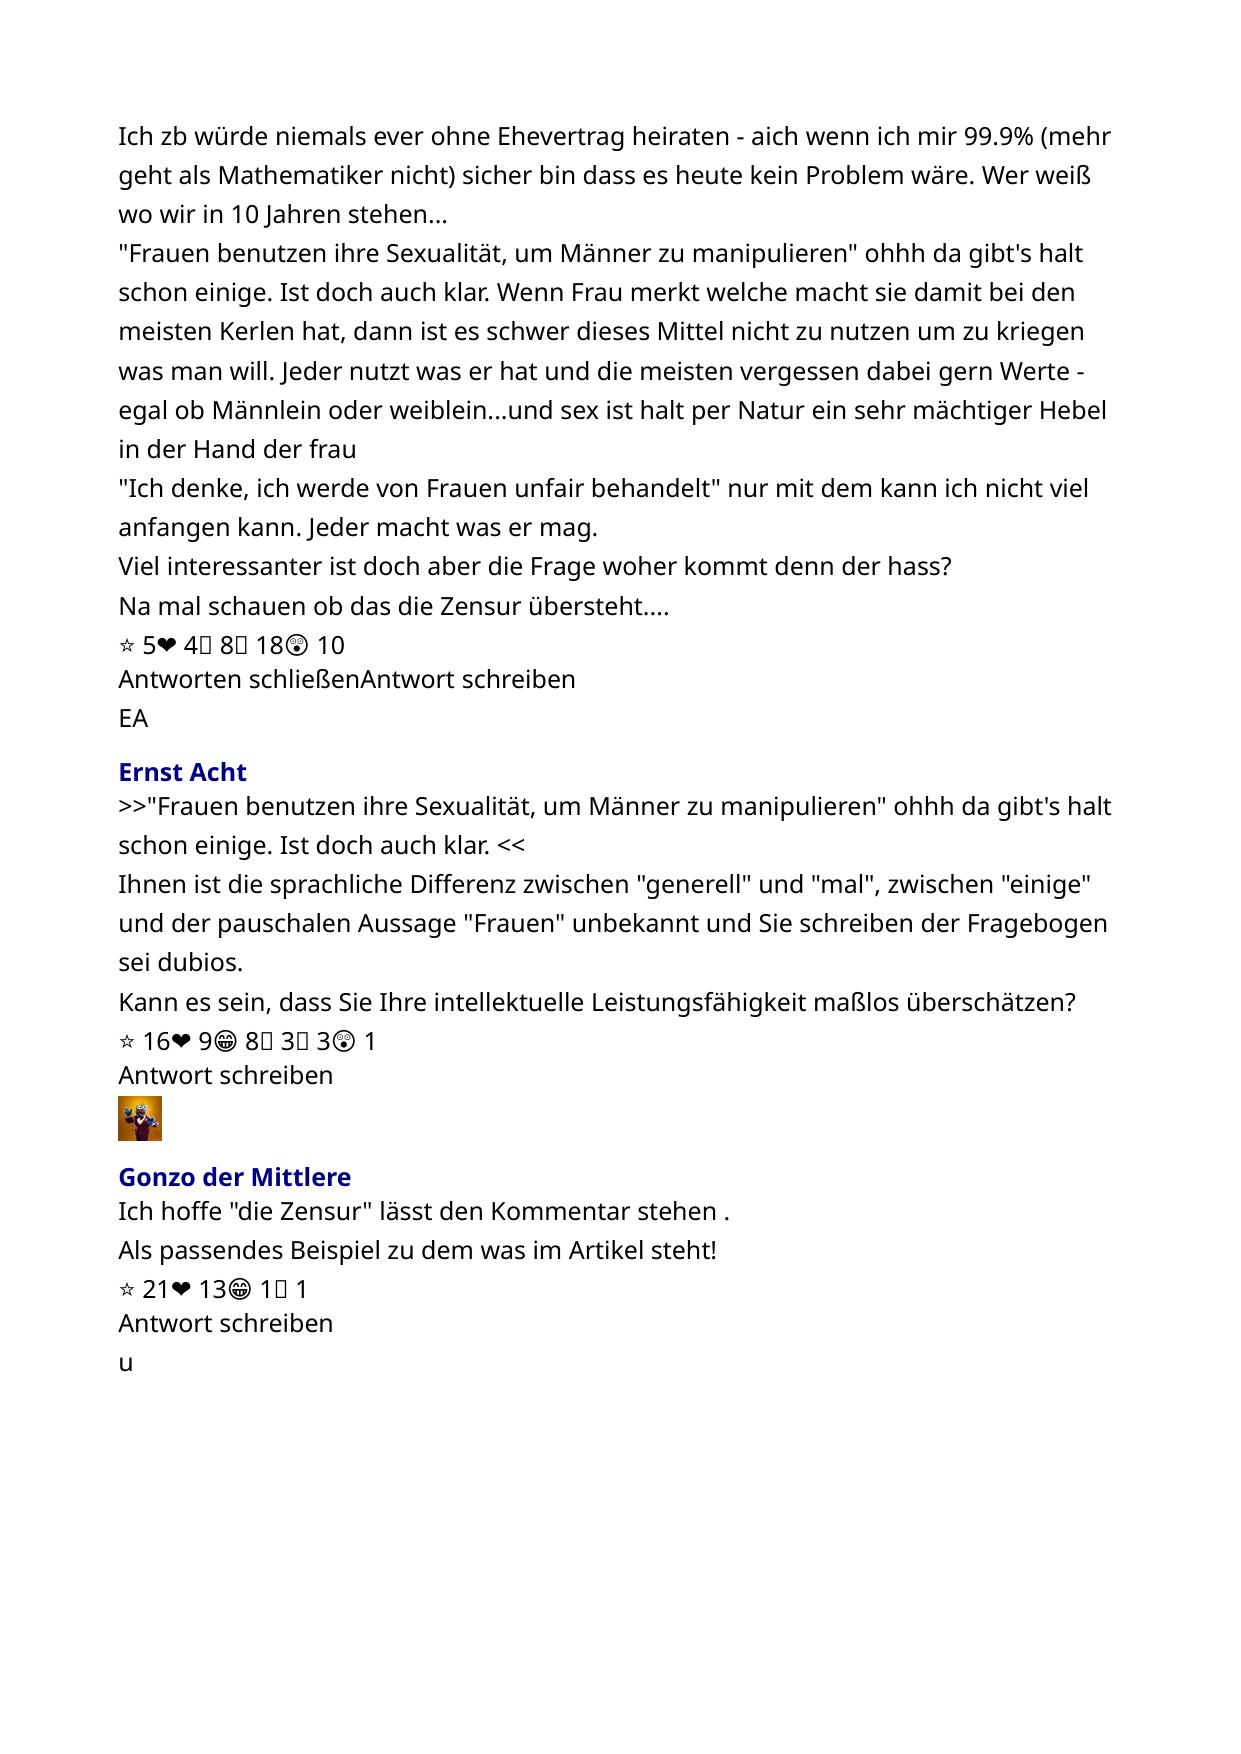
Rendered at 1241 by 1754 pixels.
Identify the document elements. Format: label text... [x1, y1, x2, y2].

text Ich zb würde niemals ever ohne Ehevertrag heiraten - aich wenn ich mir 99.9% (mehr geht als Mathematiker nicht) sicher bin dass es heute kein Problem wäre. Wer weiß wo wir in 10 Jahren stehen... [118, 118, 1122, 231]
subtitle Ernst Acht [118, 754, 1122, 788]
text ⭐️ 16❤️ 9😁 8🙁 3🤨 3😲 1 [118, 1023, 1122, 1057]
text EA [118, 701, 1122, 734]
picture [118, 1096, 162, 1141]
text ⭐️ 5❤️ 4🙁 8🤨 18😲 10 [118, 627, 1122, 661]
text Als passendes Beispiel zu dem was im Artikel steht! [118, 1232, 1122, 1266]
text u [118, 1345, 1122, 1379]
text Ich hoffe "die Zensur" lässt den Kommentar stehen . [118, 1193, 1122, 1227]
text Antwort schreiben [118, 1306, 1122, 1340]
text "Ich denke, ich werde von Frauen unfair behandelt" nur mit dem kann ich nicht viel anfangen kann. Jeder macht was er mag. [118, 471, 1122, 544]
text Na mal schauen ob das die Zensur übersteht.... [118, 588, 1122, 622]
text "Frauen benutzen ihre Sexualität, um Männer zu manipulieren" ohhh da gibt's halt schon einige. Ist doch auch klar. Wenn Frau merkt welche macht sie damit bei den meisten Kerlen hat, dann ist es schwer dieses Mittel nicht zu nutzen um zu kriegen was man will. Jeder nutzt was er hat und die meisten vergessen dabei gern Werte - egal ob Männlein oder weiblein...und sex ist halt per Natur ein sehr mächtiger Hebel in der Hand der frau [118, 236, 1122, 466]
text Kann es sein, dass Sie Ihre intellektuelle Leistungsfähigkeit maßlos überschätzen? [118, 984, 1122, 1018]
text >>"Frauen benutzen ihre Sexualität, um Männer zu manipulieren" ohhh da gibt's halt schon einige. Ist doch auch klar. << [118, 788, 1122, 862]
subtitle Gonzo der Mittlere [118, 1159, 1122, 1193]
text Ihnen ist die sprachliche Differenz zwischen "generell" und "mal", zwischen "einige" und der pauschalen Aussage "Frauen" unbekannt und Sie schreiben der Fragebogen sei dubios. [118, 867, 1122, 979]
text Viel interessanter ist doch aber die Frage woher kommt denn der hass? [118, 549, 1122, 583]
text Antworten schließenAntwort schreiben [118, 661, 1122, 695]
text Antwort schreiben [118, 1057, 1122, 1091]
text ⭐️ 21❤️ 13😁 1🙁 1 [118, 1272, 1122, 1306]
